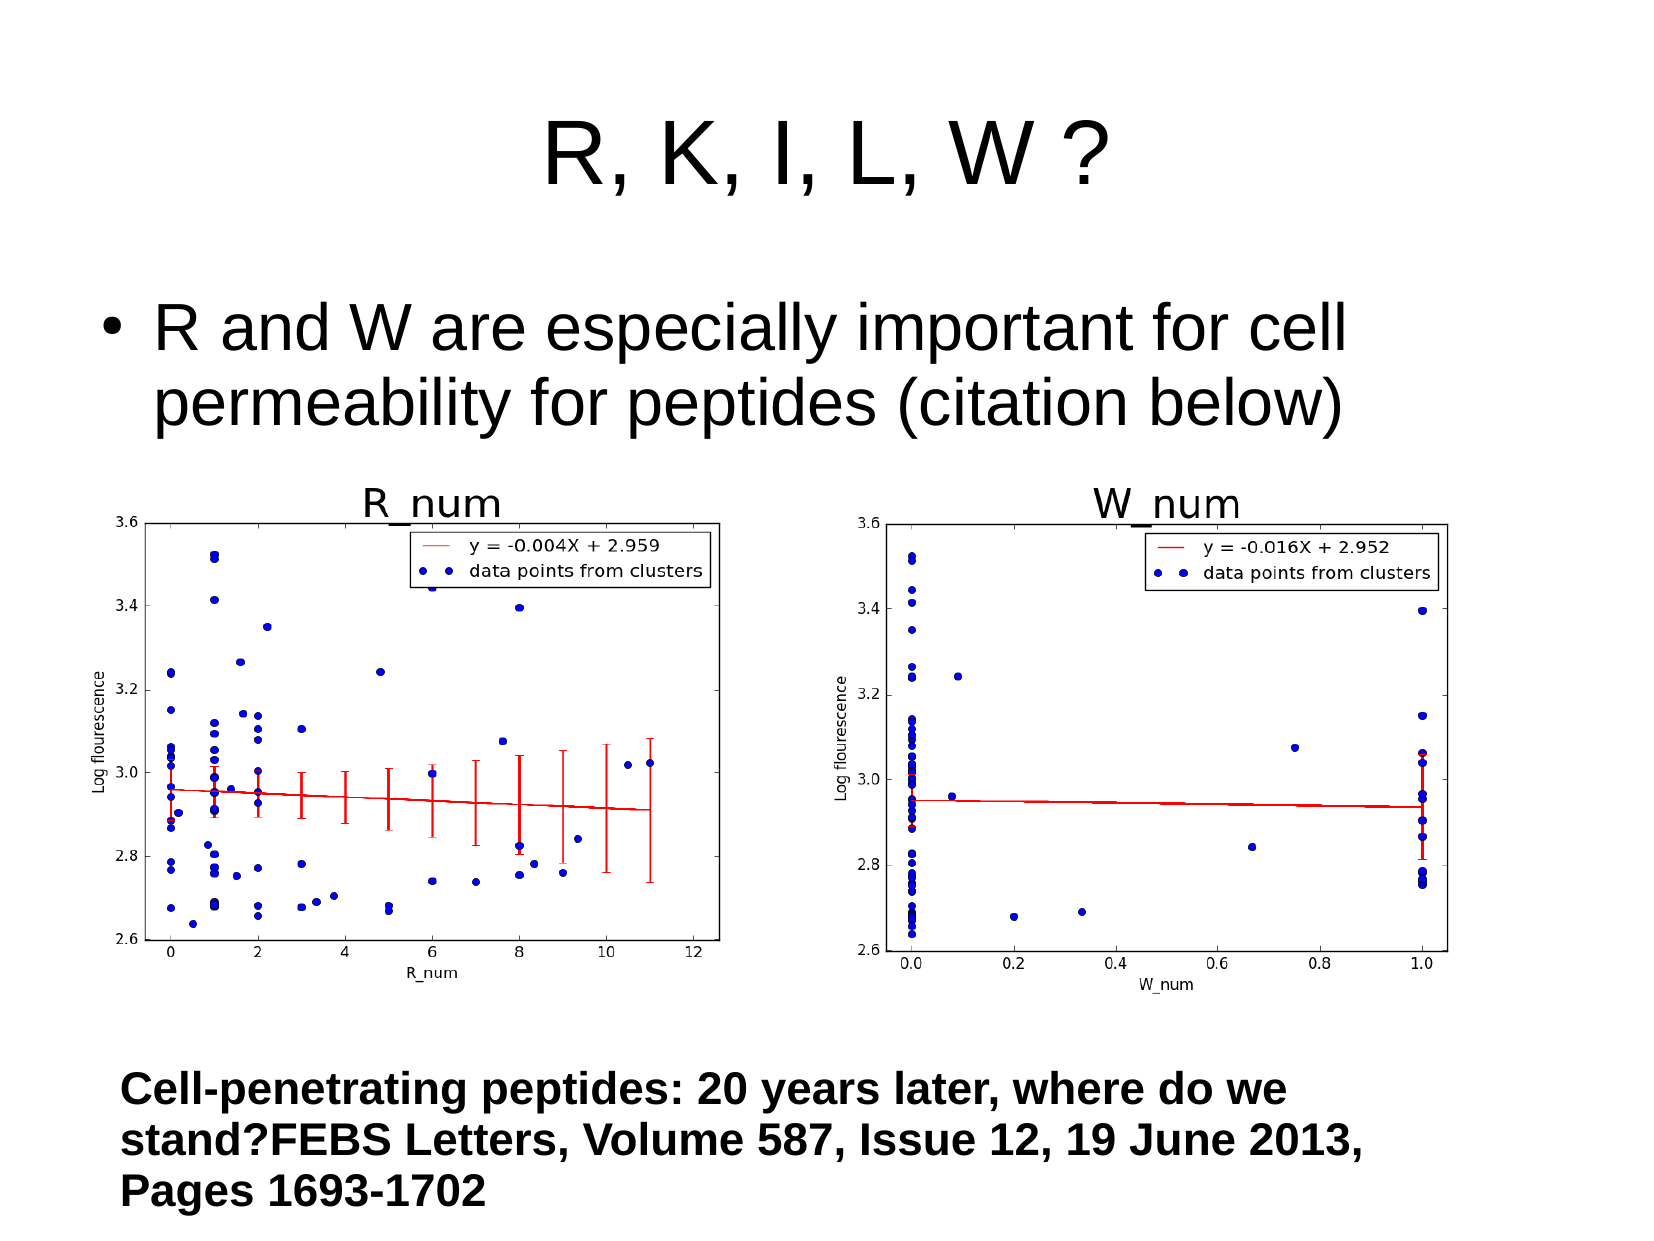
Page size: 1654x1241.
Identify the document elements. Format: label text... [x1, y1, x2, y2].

title R, K, I, L, W ? [82, 49, 1571, 257]
picture [825, 479, 1456, 1002]
picture [82, 479, 728, 991]
text_box Cell-penetrating peptides: 20 years later, where do we stand?FEBS Letters, Volume 587, Issue 12, 19 June 2013, Pages 1693-1702 [105, 1055, 1467, 1241]
list R and W are especially important for cell permeability for peptides (citation below) [82, 290, 1571, 1010]
